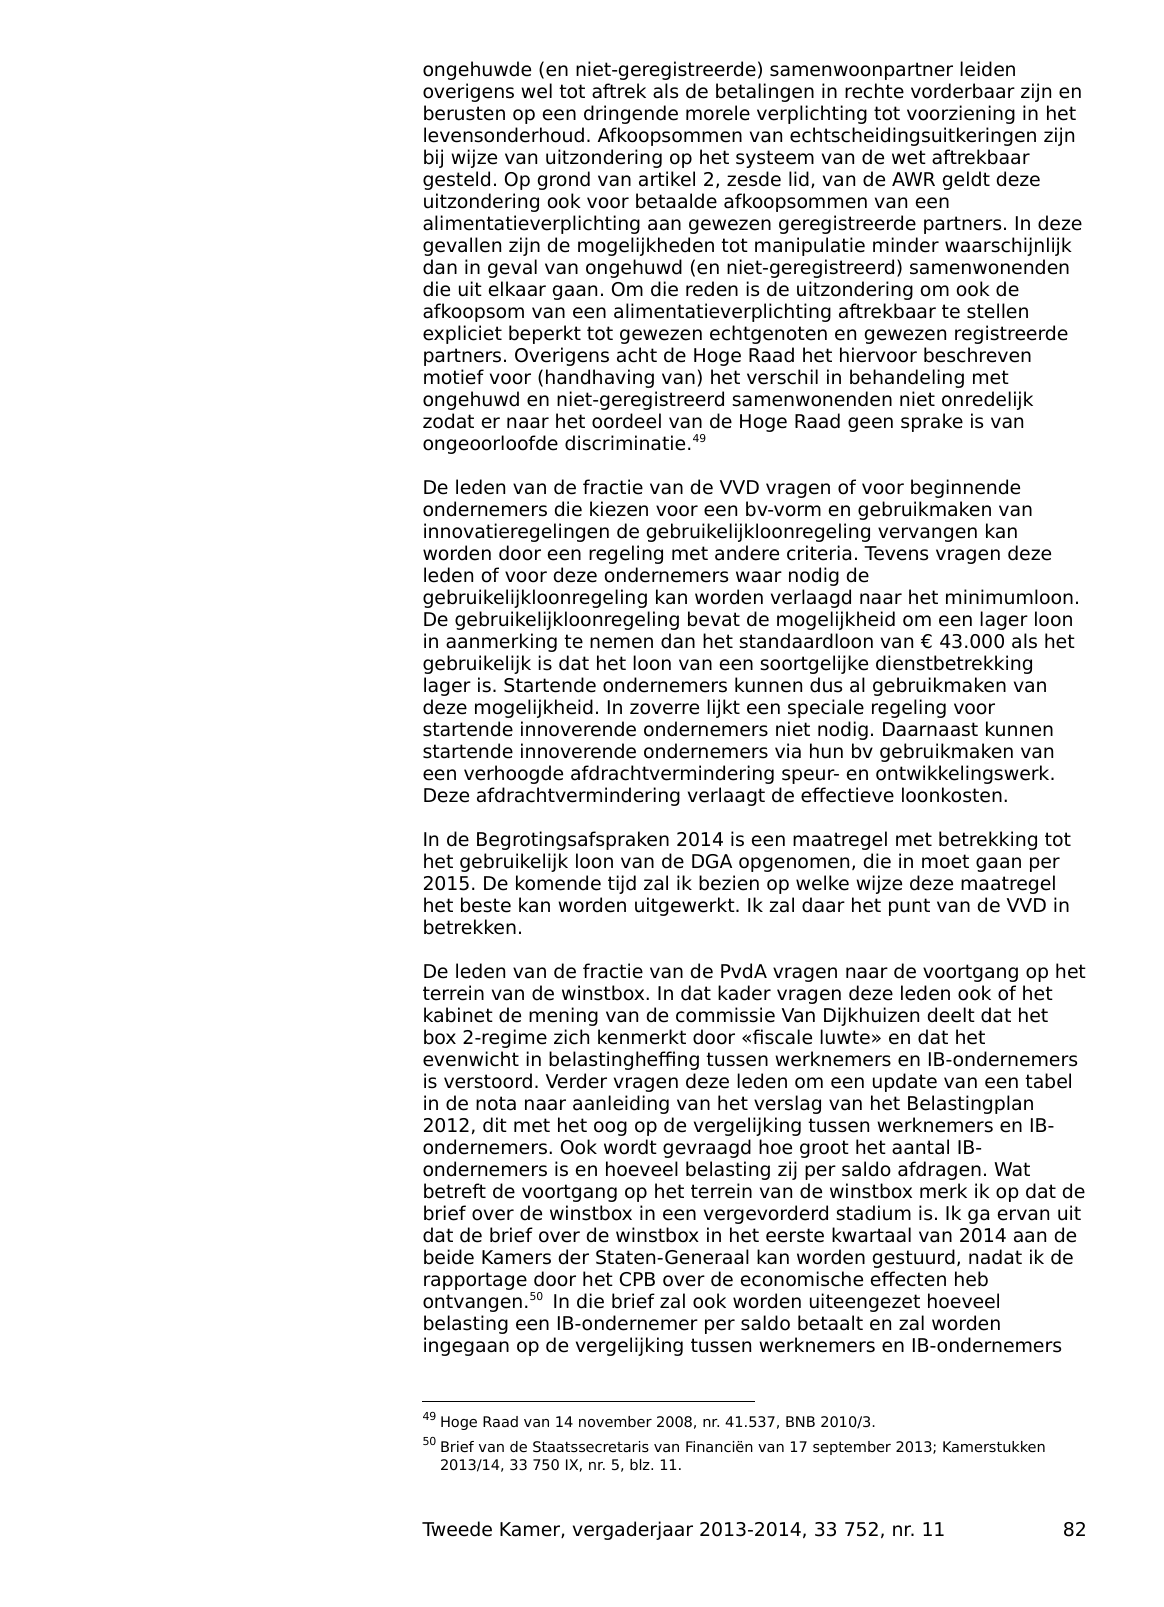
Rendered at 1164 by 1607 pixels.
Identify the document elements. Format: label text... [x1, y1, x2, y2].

text ongehuwde (en niet-geregistreerde) samenwoonpartner leiden overigens wel tot aftrek als de betalingen in rechte vorderbaar zijn en berusten op een dringende morele verplichting tot voorziening in het levensonderhoud. Afkoopsommen van echtscheidingsuitkeringen zijn bij wijze van uitzondering op het systeem van de wet aftrekbaar gesteld. Op grond van artikel 2, zesde lid, van de AWR geldt deze uitzondering ook voor betaalde afkoopsommen van een alimentatieverplichting aan gewezen geregistreerde partners. In deze gevallen zijn de mogelijkheden tot manipulatie minder waarschijnlijk dan in geval van ongehuwd (en niet-geregistreerd) samenwonenden die uit elkaar gaan. Om die reden is de uitzondering om ook de afkoopsom van een alimentatieverplichting aftrekbaar te stellen expliciet beperkt tot gewezen echtgenoten en gewezen registreerde partners. Overigens acht de Hoge Raad het hiervoor beschreven motief voor (handhaving van) het verschil in behandeling met ongehuwd en niet-geregistreerd samenwonenden niet onredelijk zodat er naar het oordeel van de Hoge Raad geen sprake is van ongeoorloofde discriminatie. [422, 59, 1087, 455]
text Hoge Raad van 14 november 2008, nr. 41.537, BNB 2010/3. [422, 1410, 1087, 1432]
text De leden van de fractie van de VVD vragen of voor beginnende ondernemers die kiezen voor een bv-vorm en gebruikmaken van innovatieregelingen de gebruikelijkloonregeling vervangen kan worden door een regeling met andere criteria. Tevens vragen deze leden of voor deze ondernemers waar nodig de gebruikelijkloonregeling kan worden verlaagd naar het minimumloon. De gebruikelijkloonregeling bevat de mogelijkheid om een lager loon in aanmerking te nemen dan het standaardloon van € 43.000 als het gebruikelijk is dat het loon van een soortgelijke dienstbetrekking lager is. Startende ondernemers kunnen dus al gebruikmaken van deze mogelijkheid. In zoverre lijkt een speciale regeling voor startende innoverende ondernemers niet nodig. Daarnaast kunnen startende innoverende ondernemers via hun bv gebruikmaken van een verhoogde afdrachtvermindering speur- en ontwikkelingswerk. Deze afdrachtvermindering verlaagt de effectieve loonkosten. [422, 477, 1087, 807]
text De leden van de fractie van de PvdA vragen naar de voortgang op het terrein van de winstbox. In dat kader vragen deze leden ook of het kabinet de mening van de commissie Van Dijkhuizen deelt dat het box 2-regime zich kenmerkt door «fiscale luwte» en dat het evenwicht in belastingheffing tussen werknemers en IB-ondernemers is verstoord. Verder vragen deze leden om een update van een tabel in de nota naar aanleiding van het verslag van het Belastingplan 2012, dit met het oog op de vergelijking tussen werknemers en IB-ondernemers. Ook wordt gevraagd hoe groot het aantal IB-ondernemers is en hoeveel belasting zij per saldo afdragen. Wat betreft de voortgang op het terrein van de winstbox merk ik op dat de brief over de winstbox in een vergevorderd stadium is. Ik ga ervan uit dat de brief over de winstbox in het eerste kwartaal van 2014 aan de beide Kamers der Staten-Generaal kan worden gestuurd, nadat ik de rapportage door het CPB over de economische effecten heb ontvangen. In die brief zal ook worden uiteengezet hoeveel belasting een IB-ondernemer per saldo betaalt en zal worden ingegaan op de vergelijking tussen werknemers en IB-ondernemers [422, 961, 1087, 1356]
text Brief van de Staatssecretaris van Financiën van 17 september 2013; Kamerstukken 2013/14, 33 750 IX, nr. 5, blz. 11. [422, 1435, 1087, 1474]
text In de Begrotingsafspraken 2014 is een maatregel met betrekking tot het gebruikelijk loon van de DGA opgenomen, die in moet gaan per 2015. De komende tijd zal ik bezien op welke wijze deze maatregel het beste kan worden uitgewerkt. Ik zal daar het punt van de VVD in betrekken. [422, 829, 1087, 939]
